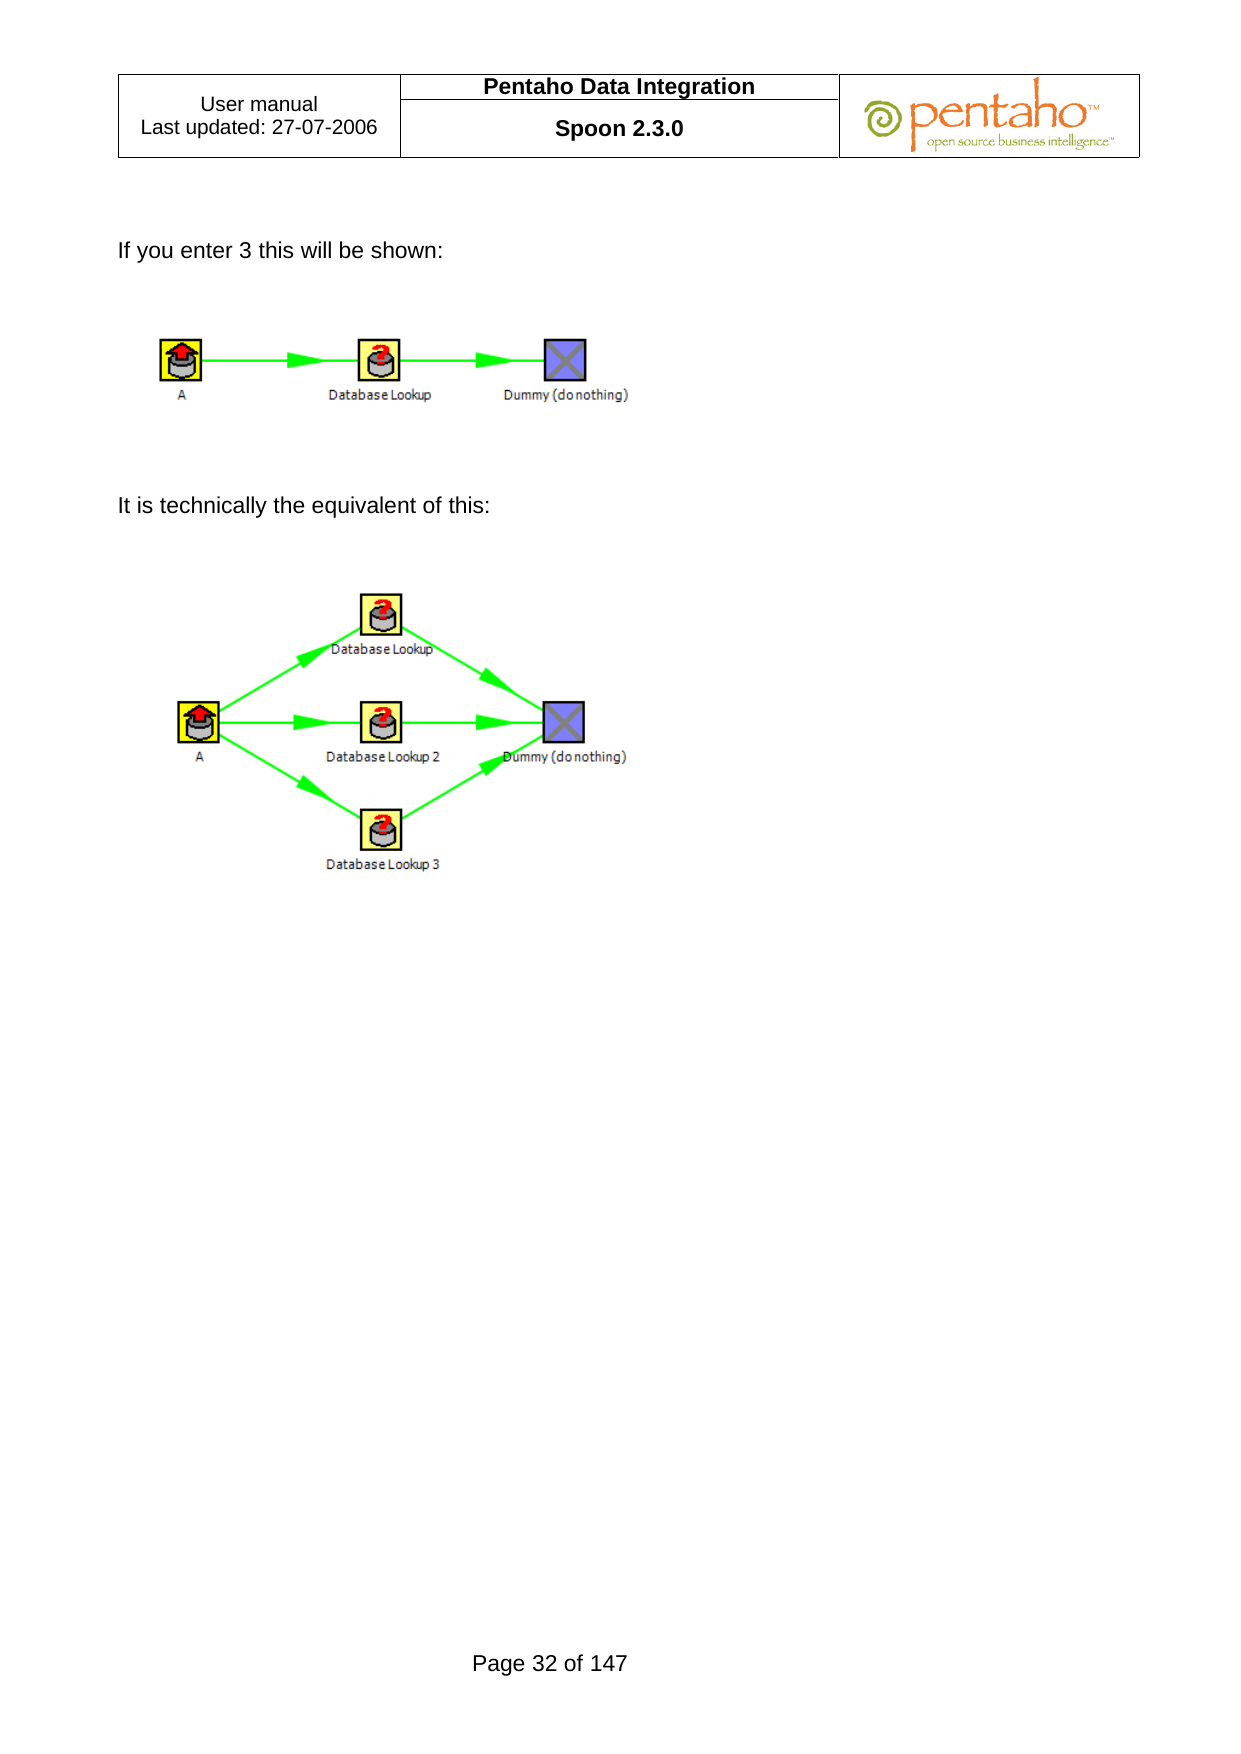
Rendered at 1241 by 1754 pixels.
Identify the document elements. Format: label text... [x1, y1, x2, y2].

text If you enter 3 this will be shown: [117, 238, 1137, 264]
picture [117, 289, 668, 463]
picture [117, 544, 666, 932]
text It is technically the equivalent of this: [117, 493, 1137, 519]
